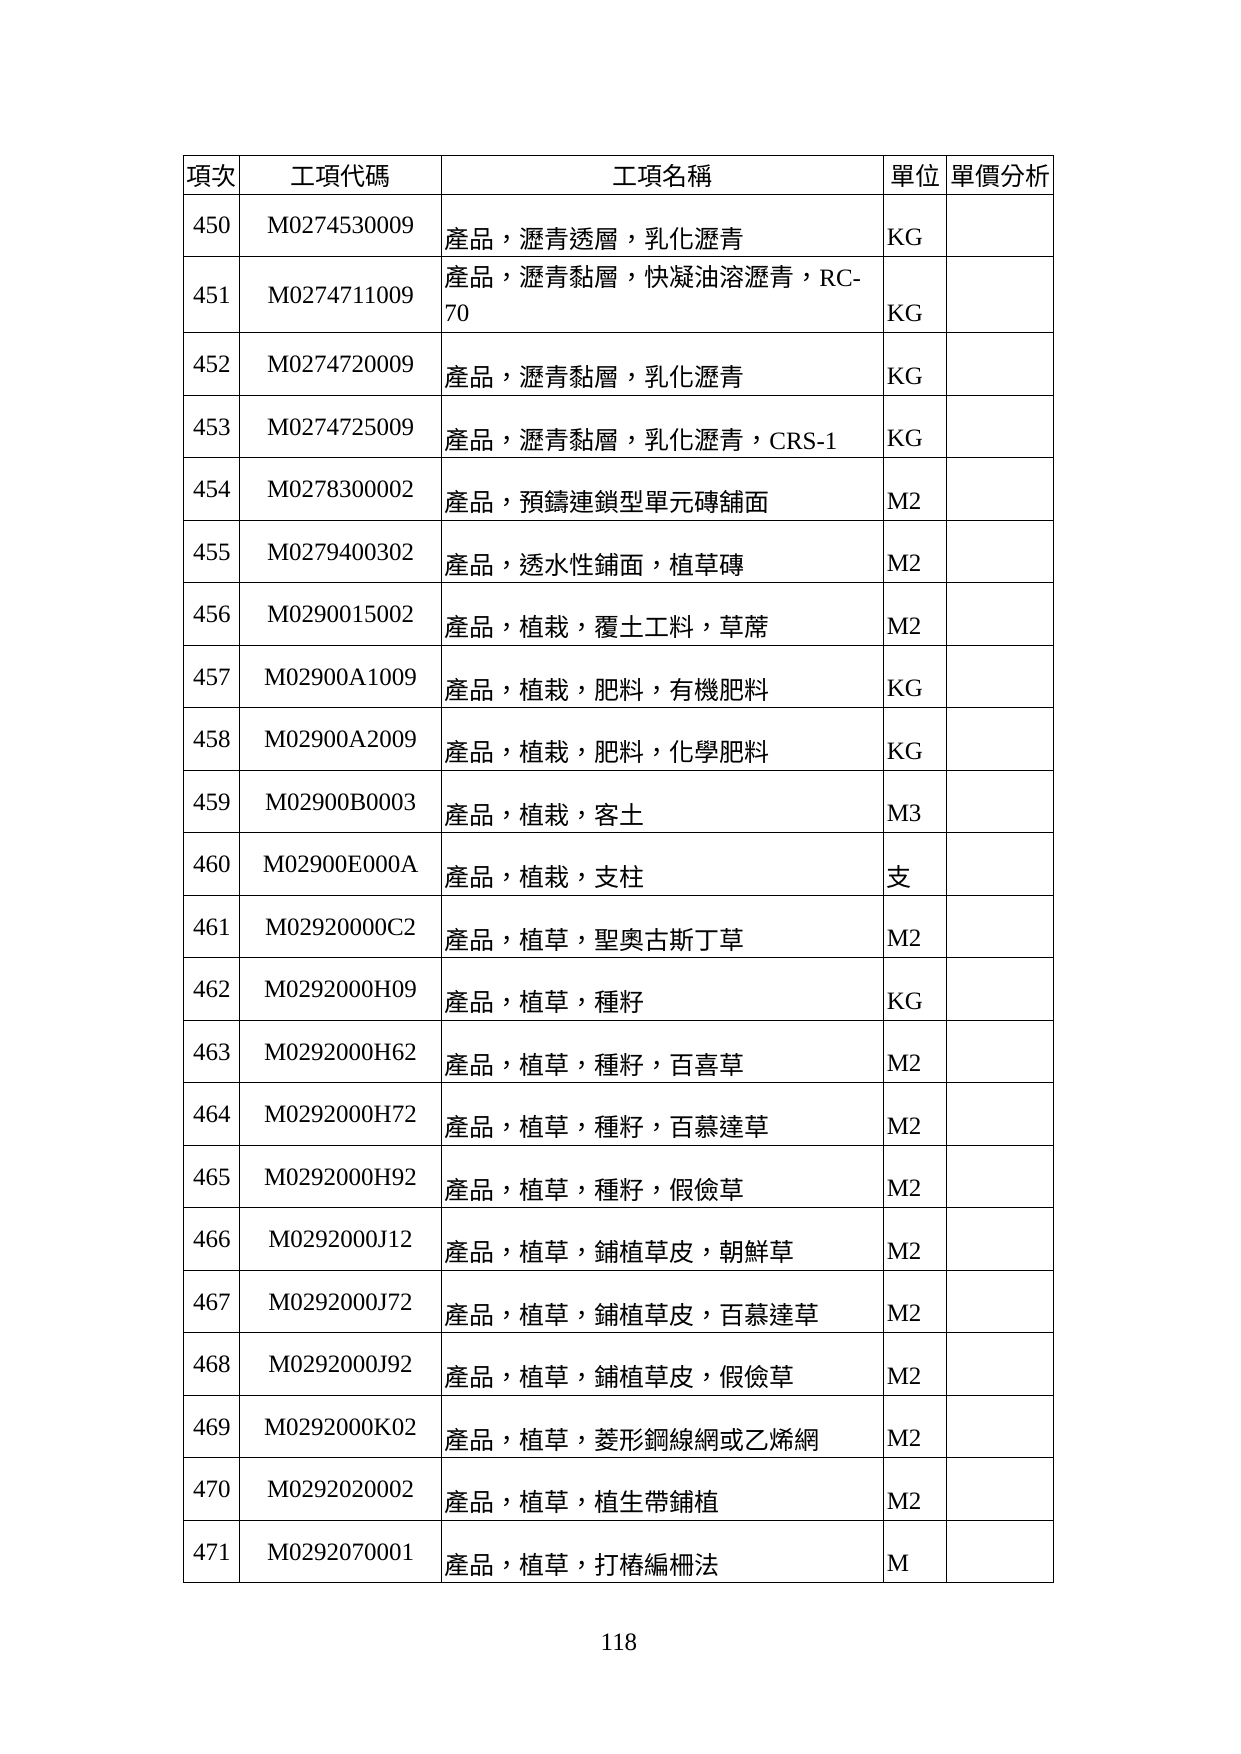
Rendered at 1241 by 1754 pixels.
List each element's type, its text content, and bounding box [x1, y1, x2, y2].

table_cell 460 [184, 833, 239, 895]
table_cell KG [884, 646, 946, 707]
table_cell 468 [184, 1333, 239, 1395]
table_cell M0292000H72 [240, 1083, 441, 1145]
table_cell 產品，植草，打樁編柵法 [442, 1521, 883, 1582]
table_cell M0292000H92 [240, 1146, 441, 1207]
table_cell 產品，植草，種籽 [442, 958, 883, 1020]
table_cell M2 [884, 1458, 946, 1520]
table_cell [947, 195, 1053, 256]
table_cell 產品，瀝青黏層，快凝油溶瀝青，RC-70 [442, 257, 883, 332]
table_cell 458 [184, 708, 239, 770]
table_cell 產品，植草，菱形鋼線網或乙烯網 [442, 1396, 883, 1457]
table_cell [947, 1021, 1053, 1082]
table_cell M2 [884, 521, 946, 582]
table_cell 產品，植草，種籽，百喜草 [442, 1021, 883, 1082]
table_cell M0290015002 [240, 583, 441, 645]
table_cell M3 [884, 771, 946, 832]
table_cell 455 [184, 521, 239, 582]
table_cell [947, 333, 1053, 395]
table_cell M2 [884, 1146, 946, 1207]
table_cell 產品，預鑄連鎖型單元磚舖面 [442, 458, 883, 520]
table_header 單價分析 [947, 156, 1053, 194]
table_cell [947, 1458, 1053, 1520]
table_cell M2 [884, 1021, 946, 1082]
table_cell 產品，植草，鋪植草皮，假儉草 [442, 1333, 883, 1395]
table_cell M0274530009 [240, 195, 441, 256]
table_cell KG [884, 396, 946, 457]
table_cell M02900E000A [240, 833, 441, 895]
table_cell 452 [184, 333, 239, 395]
table_cell 產品，植草，鋪植草皮，百慕達草 [442, 1271, 883, 1332]
table_cell 產品，瀝青黏層，乳化瀝青 [442, 333, 883, 395]
table_cell 產品，植栽，客土 [442, 771, 883, 832]
table_cell KG [884, 257, 946, 332]
table_cell M2 [884, 1083, 946, 1145]
table_header 單位 [884, 156, 946, 194]
table_cell [947, 257, 1053, 332]
table_cell M02900A1009 [240, 646, 441, 707]
table_cell M0279400302 [240, 521, 441, 582]
table_header 工項代碼 [240, 156, 441, 194]
table_cell 462 [184, 958, 239, 1020]
table_cell [947, 1208, 1053, 1270]
table_cell [947, 521, 1053, 582]
table_cell 457 [184, 646, 239, 707]
table_cell [947, 1083, 1053, 1145]
table_cell M02920000C2 [240, 896, 441, 957]
table_cell 467 [184, 1271, 239, 1332]
table_cell KG [884, 195, 946, 256]
table_cell 471 [184, 1521, 239, 1582]
table_cell M0278300002 [240, 458, 441, 520]
table_header 工項名稱 [442, 156, 883, 194]
table_cell 產品，植栽，支柱 [442, 833, 883, 895]
table_cell [947, 833, 1053, 895]
table_cell 產品，植草，聖奧古斯丁草 [442, 896, 883, 957]
table_cell [947, 1333, 1053, 1395]
table_cell KG [884, 958, 946, 1020]
table_cell 456 [184, 583, 239, 645]
table_cell [947, 896, 1053, 957]
table_cell KG [884, 708, 946, 770]
table_cell 466 [184, 1208, 239, 1270]
table_cell 支 [884, 833, 946, 895]
table_cell [947, 1271, 1053, 1332]
table_cell [947, 771, 1053, 832]
table_cell M0292000J92 [240, 1333, 441, 1395]
table_cell M0292020002 [240, 1458, 441, 1520]
table_cell M2 [884, 1333, 946, 1395]
table_cell M0292000H09 [240, 958, 441, 1020]
table_cell 463 [184, 1021, 239, 1082]
table_cell 產品，透水性鋪面，植草磚 [442, 521, 883, 582]
table_cell 產品，植栽，肥料，化學肥料 [442, 708, 883, 770]
table_cell 470 [184, 1458, 239, 1520]
table_cell [947, 396, 1053, 457]
table_cell M2 [884, 583, 946, 645]
table_cell 451 [184, 257, 239, 332]
table_cell M0292000K02 [240, 1396, 441, 1457]
table_cell [947, 1146, 1053, 1207]
table_cell M2 [884, 458, 946, 520]
table_cell 464 [184, 1083, 239, 1145]
table_cell [947, 958, 1053, 1020]
table_cell 產品，植栽，肥料，有機肥料 [442, 646, 883, 707]
table_cell 產品，植草，鋪植草皮，朝鮮草 [442, 1208, 883, 1270]
table_cell 產品，植栽，覆土工料，草蓆 [442, 583, 883, 645]
table_cell 產品，植草，植生帶鋪植 [442, 1458, 883, 1520]
table_cell 454 [184, 458, 239, 520]
table_cell M02900B0003 [240, 771, 441, 832]
table_cell M0274711009 [240, 257, 441, 332]
table_cell 469 [184, 1396, 239, 1457]
table_cell M2 [884, 1396, 946, 1457]
table_cell M2 [884, 1271, 946, 1332]
table_cell [947, 646, 1053, 707]
table_cell M [884, 1521, 946, 1582]
table_cell M0274725009 [240, 396, 441, 457]
table_cell M2 [884, 1208, 946, 1270]
table_cell 產品，瀝青透層，乳化瀝青 [442, 195, 883, 256]
table_cell M2 [884, 896, 946, 957]
table_cell 459 [184, 771, 239, 832]
table_cell M0292070001 [240, 1521, 441, 1582]
table_cell M0292000J72 [240, 1271, 441, 1332]
table_cell M02900A2009 [240, 708, 441, 770]
table_cell KG [884, 333, 946, 395]
table_cell M0292000H62 [240, 1021, 441, 1082]
table_cell M0274720009 [240, 333, 441, 395]
table_cell [947, 1521, 1053, 1582]
table_cell [947, 458, 1053, 520]
table_header 項次 [184, 156, 239, 194]
table_cell M0292000J12 [240, 1208, 441, 1270]
table_cell 461 [184, 896, 239, 957]
table_cell 465 [184, 1146, 239, 1207]
table_cell 453 [184, 396, 239, 457]
table_cell 產品，植草，種籽，百慕達草 [442, 1083, 883, 1145]
table_cell [947, 1396, 1053, 1457]
table_cell 450 [184, 195, 239, 256]
table_cell [947, 583, 1053, 645]
table_cell [947, 708, 1053, 770]
table_cell 產品，植草，種籽，假儉草 [442, 1146, 883, 1207]
table_cell 產品，瀝青黏層，乳化瀝青，CRS-1 [442, 396, 883, 457]
